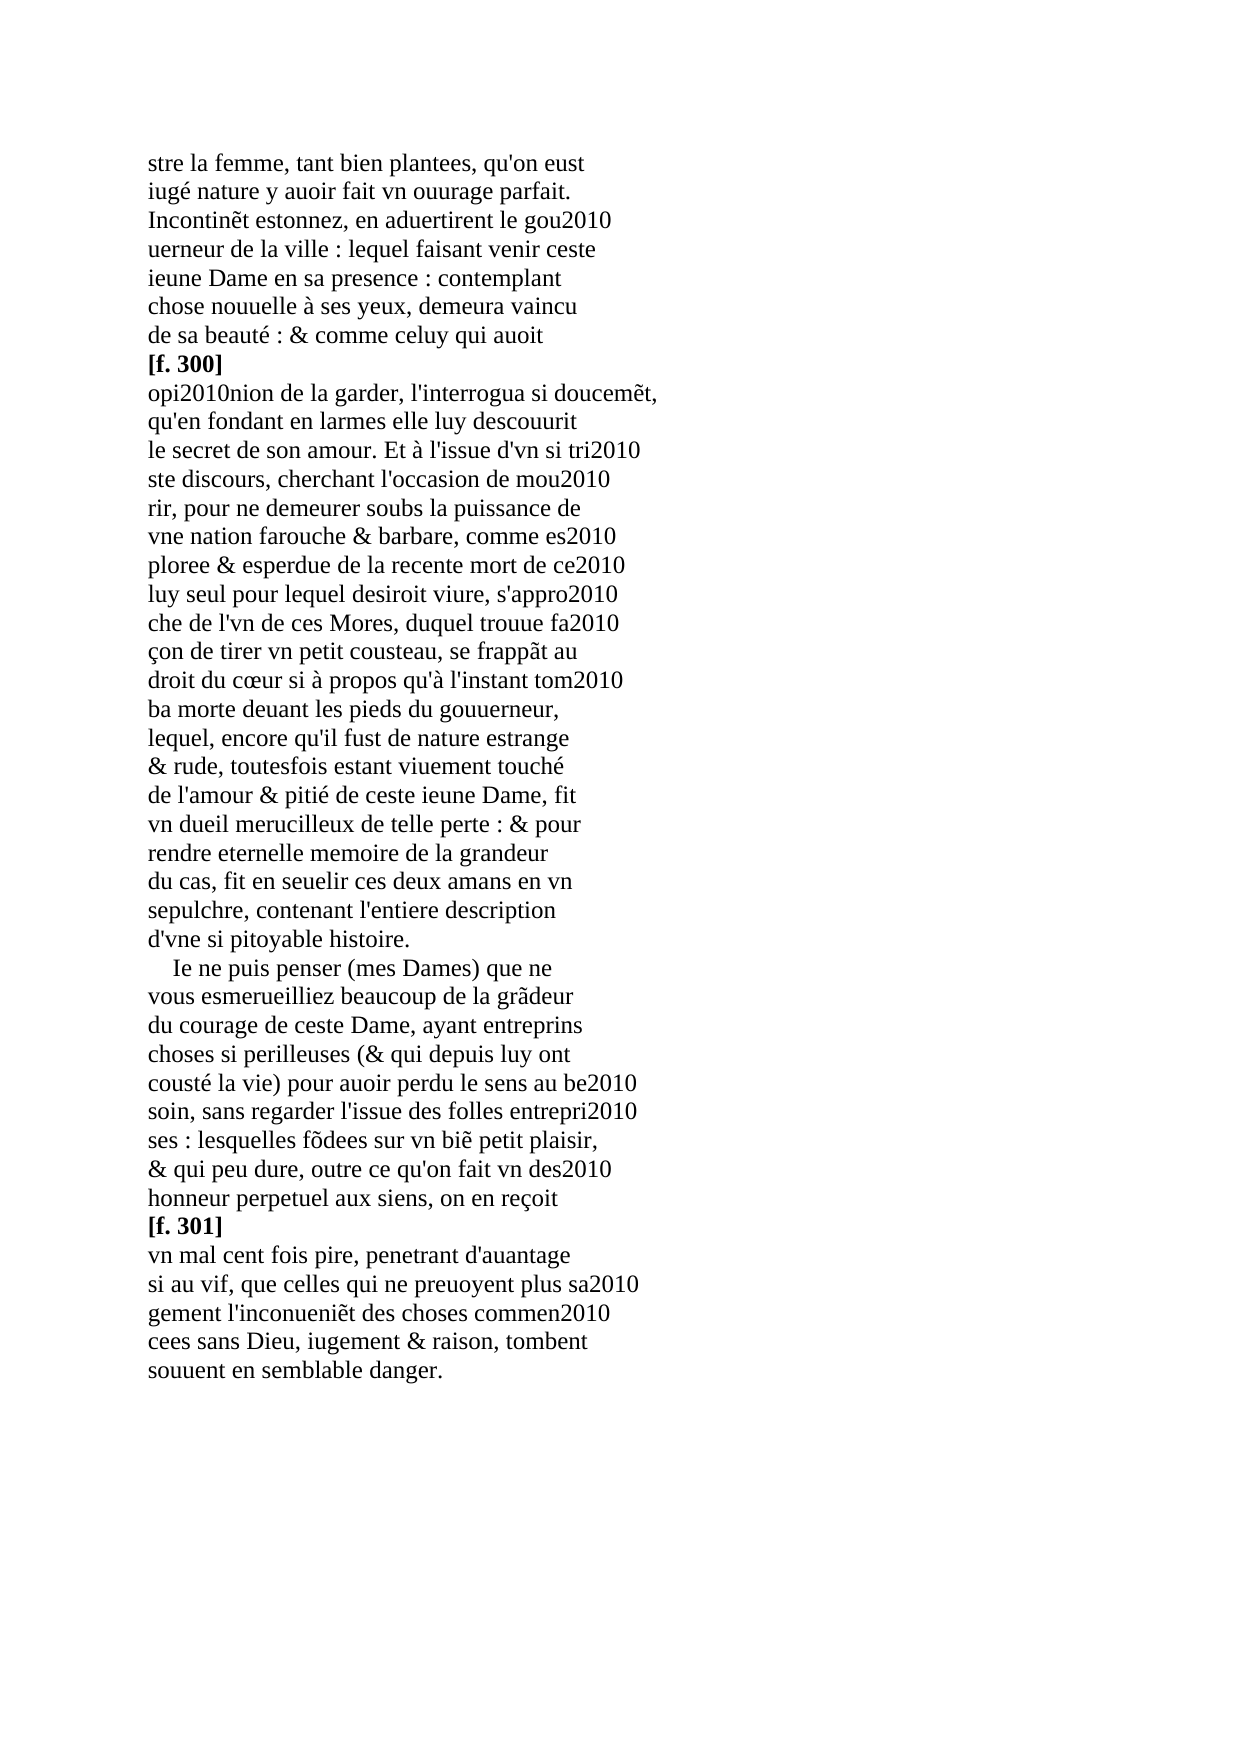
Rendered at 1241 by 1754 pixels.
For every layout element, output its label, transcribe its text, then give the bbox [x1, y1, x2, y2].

text stre la femme, tant bien plantees, qu'on eust iugé nature y auoir fait vn ouurage parfait. Incontinẽt estonnez, en aduertirent le gou2010 uerneur de la ville : lequel faisant venir ceste ieune Dame en sa presence : contemplant chose nouuelle à ses yeux, demeura vaincu de sa beauté : & comme celuy qui auoit [f. 300] opi2010nion de la garder, l'interrogua si doucemẽt, qu'en fondant en larmes elle luy descouurit le secret de son amour. Et à l'issue d'vn si tri2010 ste discours, cherchant l'occasion de mou2010 rir, pour ne demeurer soubs la puissance de vne nation farouche & barbare, comme es2010 ploree & esperdue de la recente mort de ce2010 luy seul pour lequel desiroit viure, s'appro2010 che de l'vn de ces Mores, duquel trouue fa2010 çon de tirer vn petit cousteau, se frappãt au droit du cœur si à propos qu'à l'instant tom2010 ba morte deuant les pieds du gouuerneur, lequel, encore qu'il fust de nature estrange & rude, toutesfois estant viuement touché de l'amour & pitié de ceste ieune Dame, fit vn dueil merucilleux de telle perte : & pour rendre eternelle memoire de la grandeur du cas, fit en seuelir ces deux amans en vn sepulchre, contenant l'entiere description d'vne si pitoyable histoire. [148, 148, 1093, 953]
text Ie ne puis penser (mes Dames) que ne vous esmerueilliez beaucoup de la grãdeur du courage de ceste Dame, ayant entreprins choses si perilleuses (& qui depuis luy ont cousté la vie) pour auoir perdu le sens au be2010 soin, sans regarder l'issue des folles entrepri2010 ses : lesquelles fõdees sur vn biẽ petit plaisir, & qui peu dure, outre ce qu'on fait vn des2010 honneur perpetuel aux siens, on en reçoit [f. 301] vn mal cent fois pire, penetrant d'auantage si au vif, que celles qui ne preuoyent plus sa2010 gement l'inconueniẽt des choses commen2010 cees sans Dieu, iugement & raison, tombent souuent en semblable danger. [148, 953, 1093, 1384]
